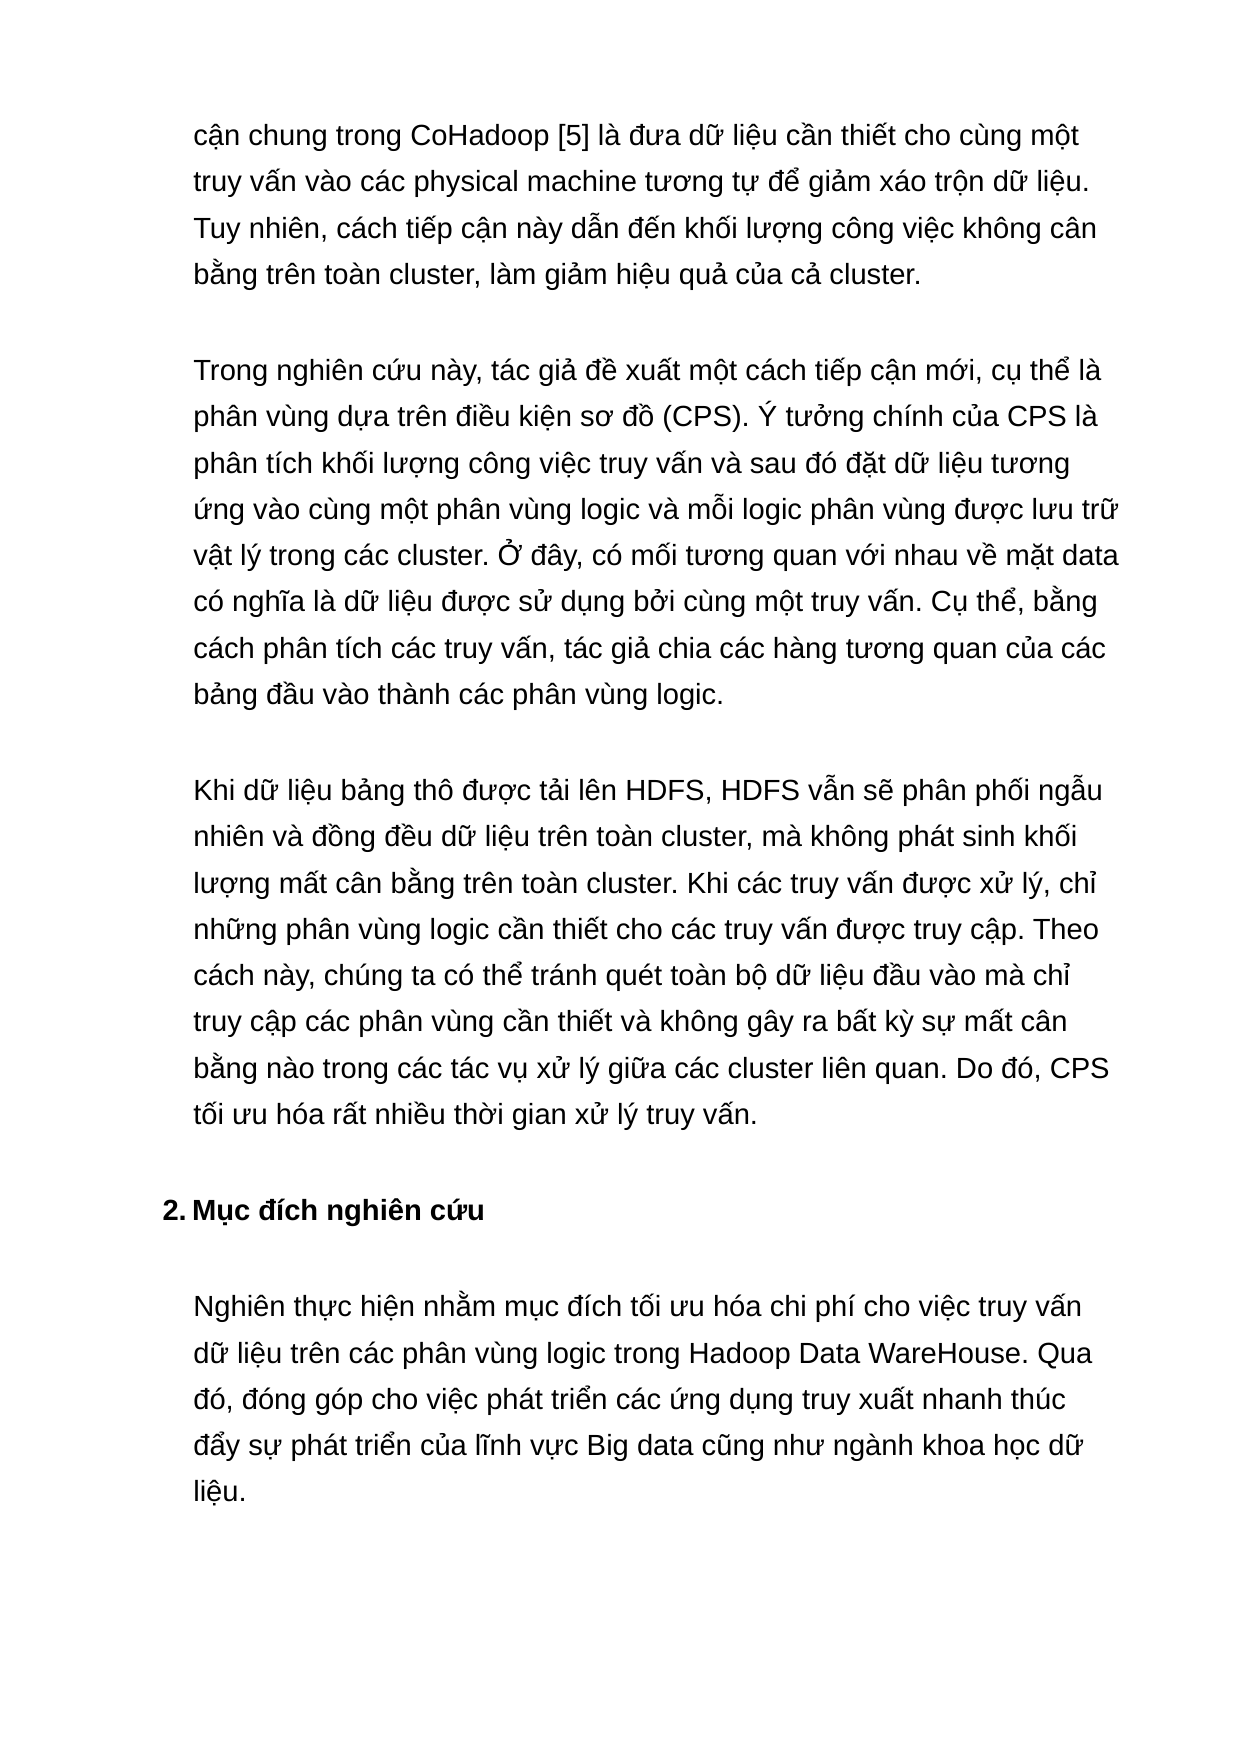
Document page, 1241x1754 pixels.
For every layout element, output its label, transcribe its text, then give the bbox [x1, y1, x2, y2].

text cận chung trong CoHadoop [5] là đưa dữ liệu cần thiết cho cùng một truy vấn vào các physical machine tương tự để giảm xáo trộn dữ liệu. Tuy nhiên, cách tiếp cận này dẫn đến khối lượng công việc không cân bằng trên toàn cluster, làm giảm hiệu quả của cả cluster. [193, 118, 1122, 290]
text Khi dữ liệu bảng thô được tải lên HDFS, HDFS vẫn sẽ phân phối ngẫu nhiên và đồng đều dữ liệu trên toàn cluster, mà không phát sinh khối lượng mất cân bằng trên toàn cluster. Khi các truy vấn được xử lý, chỉ những phân vùng logic cần thiết cho các truy vấn được truy cập. Theo cách này, chúng ta có thể tránh quét toàn bộ dữ liệu đầu vào mà chỉ truy cập các phân vùng cần thiết và không gây ra bất kỳ sự mất cân bằng nào trong các tác vụ xử lý giữa các cluster liên quan. Do đó, CPS tối ưu hóa rất nhiều thời gian xử lý truy vấn. [193, 773, 1122, 1130]
text Trong nghiên cứu này, tác giả đề xuất một cách tiếp cận mới, cụ thể là phân vùng dựa trên điều kiện sơ đồ (CPS). Ý tưởng chính của CPS là phân tích khối lượng công việc truy vấn và sau đó đặt dữ liệu tương ứng vào cùng một phân vùng logic và mỗi logic phân vùng được lưu trữ vật lý trong các cluster. Ở đây, có mối tương quan với nhau về mặt data có nghĩa là dữ liệu được sử dụng bởi cùng một truy vấn. Cụ thể, bằng cách phân tích các truy vấn, tác giả chia các hàng tương quan của các bảng đầu vào thành các phân vùng logic. [193, 353, 1122, 710]
list Mục đích nghiên cứu [162, 1193, 1122, 1227]
text Nghiên thực hiện nhằm mục đích tối ưu hóa chi phí cho việc truy vấn dữ liệu trên các phân vùng logic trong Hadoop Data WareHouse. Qua đó, đóng góp cho việc phát triển các ứng dụng truy xuất nhanh thúc đẩy sự phát triển của lĩnh vực Big data cũng như ngành khoa học dữ liệu. [193, 1289, 1122, 1508]
